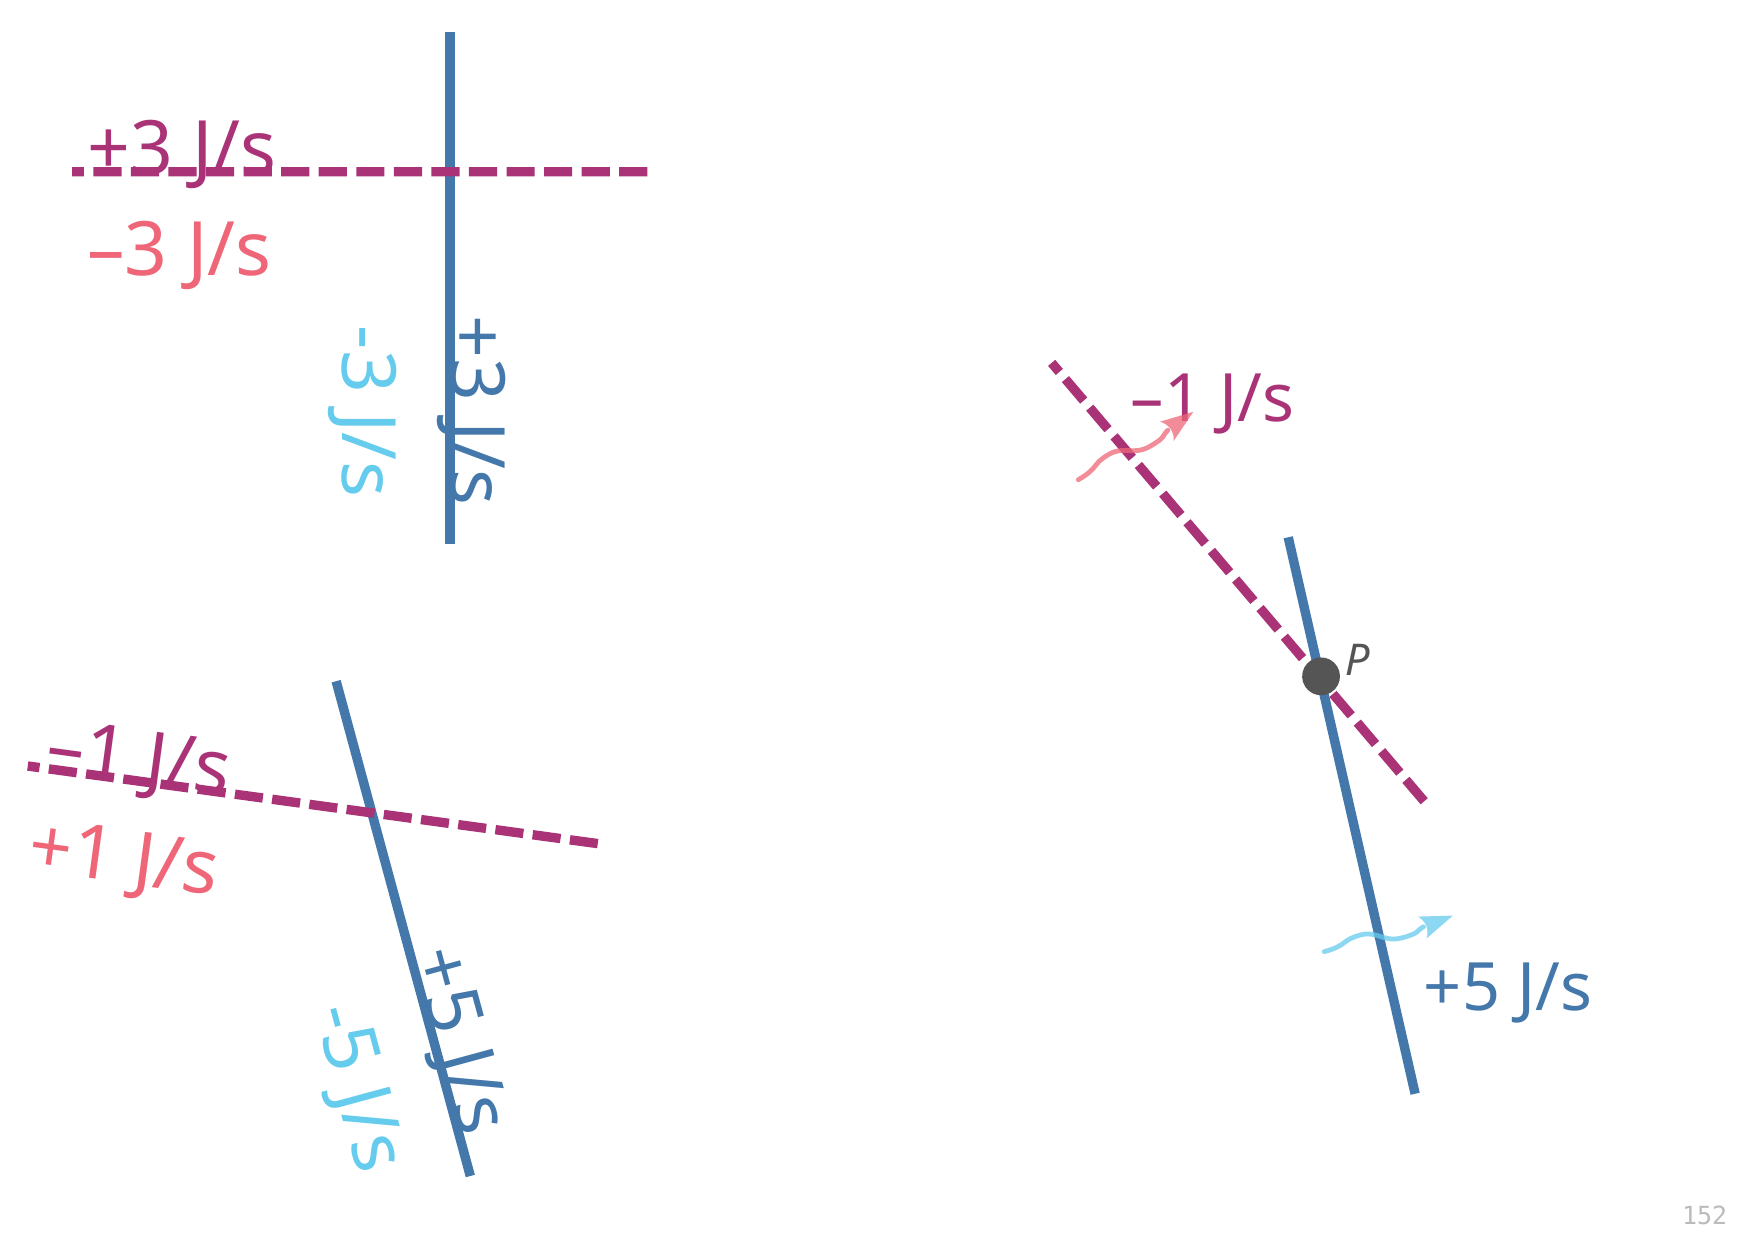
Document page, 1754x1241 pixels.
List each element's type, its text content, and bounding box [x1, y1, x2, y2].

text_box [122, 782, 150, 787]
text_box [1280, 633, 1307, 662]
text_box –1 J/s [1115, 333, 1341, 423]
text_box –1 J/s [29, 671, 267, 799]
text_box [619, 167, 648, 177]
text_box [48, 771, 77, 778]
text_box –3 J/s [72, 177, 306, 275]
text_box [1378, 748, 1404, 776]
text_box [318, 167, 347, 177]
text_box [569, 835, 599, 849]
text_box [544, 167, 573, 177]
text_box P [1329, 615, 1387, 679]
text_box [1061, 376, 1088, 404]
text_box [281, 167, 310, 177]
text_box [1086, 404, 1112, 433]
text_box [27, 761, 40, 772]
text_box [1048, 359, 1063, 376]
text_box [420, 814, 450, 829]
text_box [1232, 576, 1258, 604]
text_box [532, 830, 562, 844]
text_box [271, 794, 301, 808]
text_box [85, 777, 114, 783]
text_box [1256, 605, 1282, 633]
text_box [506, 167, 535, 177]
text_box [457, 819, 487, 834]
text_box [1207, 547, 1234, 576]
text_box +3 J/s [72, 76, 306, 174]
text_box -3 J/s [342, 311, 440, 525]
text_box [308, 799, 338, 813]
text_box [1353, 719, 1380, 748]
text_box [468, 167, 498, 177]
text_box [581, 167, 610, 177]
text_box [1134, 461, 1161, 490]
text_box [234, 792, 264, 803]
text_box [393, 167, 423, 177]
text_box [1183, 519, 1209, 547]
text_box +5 J/s [1409, 922, 1621, 1012]
text_box [1159, 490, 1185, 519]
text_box [159, 787, 188, 793]
text_box [356, 167, 385, 177]
text_box [383, 809, 413, 823]
text_box [1402, 776, 1428, 805]
text_box -5 J/s [307, 959, 457, 1191]
text_box +5 J/s [408, 914, 564, 1166]
text_box [1302, 657, 1355, 719]
text_box +1 J/s [12, 771, 257, 900]
text_box [345, 804, 376, 818]
text_box [1110, 433, 1136, 461]
text_box +3 J/s [452, 300, 550, 535]
text_box [431, 167, 460, 177]
text_box [197, 792, 226, 798]
text_box [494, 825, 524, 839]
